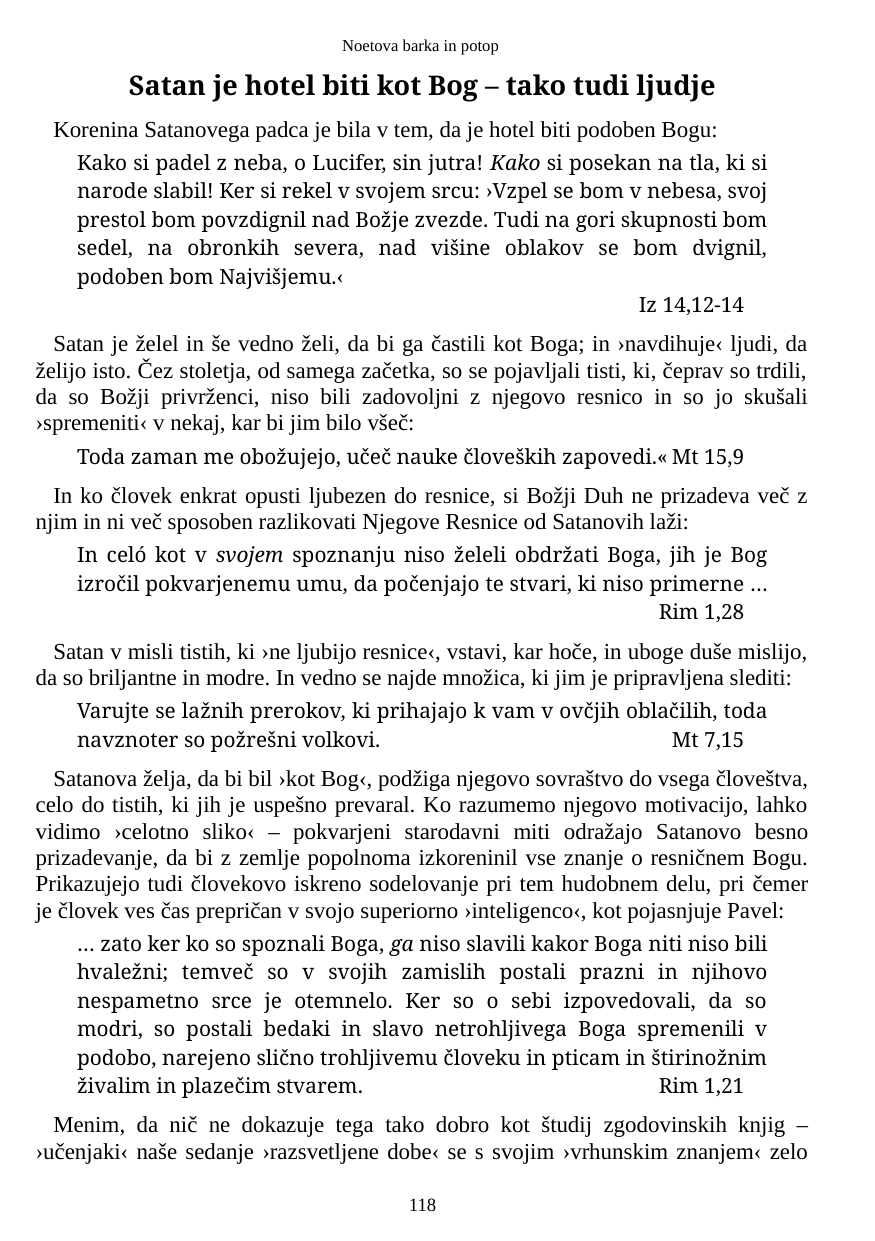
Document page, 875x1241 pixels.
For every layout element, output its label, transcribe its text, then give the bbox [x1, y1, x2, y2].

text … zato ker ko so spoznali Boga, ga niso slavili kakor Boga niti niso bili hvaležni; temveč so v svojih zamislih postali prazni in njihovo nespametno srce je otemnelo. Ker so o sebi izpovedovali, da so modri, so postali bedaki in slavo netrohljivega Boga spremenili v podobo, narejeno slično trohljivemu človeku in pticam in štirinožnim živalim in plazečim stvarem. Rim 1,21 [77, 929, 768, 1100]
text Menim, da nič ne dokazuje tega tako dobro kot študij zgodovinskih knjig – ›učenjaki‹ naše sedanje ›razsvetljene dobe‹ se s svojim ›vrhunskim znanjem‹ zelo [35, 1111, 809, 1164]
text In celó kot v svojem spoznanju niso želeli obdržati Boga, jih je Bog izročil pokvarjenemu umu, da počenjajo te stvari, ki niso primerne … Rim 1,28 [77, 541, 768, 626]
text Kako si padel z neba, o Lucifer, sin jutra! Kako si posekan na tla, ki si narode slabil! Ker si rekel v svojem srcu: ›Vzpel se bom v nebesa, svoj prestol bom povzdignil nad Božje zvezde. Tudi na gori skupnosti bom sedel, na obronkih severa, nad višine oblakov se bom dvignil, podoben bom Najvišjemu.‹ Iz 14,12-14 [77, 148, 768, 319]
text Toda zaman me obožujejo, učeč nauke človeških zapovedi.« Mt 15,9 [77, 442, 768, 470]
text Satanova želja, da bi bil ›kot Bog‹, podžiga njegovo sovraštvo do vsega človeštva, celo do tistih, ki jih je uspešno prevaral. Ko razumemo njegovo motivacijo, lahko vidimo ›celotno sliko‹ – pokvarjeni starodavni miti odražajo Satanovo besno prizadevanje, da bi z zemlje popolnoma izkoreninil vse znanje o resničnem Bogu. Prikazujejo tudi človekovo iskreno sodelovanje pri tem hudobnem delu, pri čemer je človek ves čas prepričan v svojo superiorno ›inteligenco‹, kot pojasnjuje Pavel: [35, 765, 809, 923]
text In ko človek enkrat opusti ljubezen do resnice, si Božji Duh ne prizadeva več z njim in ni več sposoben razlikovati Njegove Resnice od Satanovih laži: [35, 482, 809, 535]
subtitle Satan je hotel biti kot Bog – tako tudi ljudje [35, 66, 809, 103]
text Varujte se lažnih prerokov, ki prihajajo k vam v ovčjih oblačilih, toda navznoter so požrešni volkovi. Mt 7,15 [77, 696, 768, 753]
text Satan v misli tistih, ki ›ne ljubijo resnice‹, vstavi, kar hoče, in uboge duše mislijo, da so briljantne in modre. In vedno se najde množica, ki jim je pripravljena slediti: [35, 638, 809, 690]
text Satan je želel in še vedno želi, da bi ga častili kot Boga; in ›navdihuje‹ ljudi, da želijo isto. Čez stoletja, od samega začetka, so se pojavljali tisti, ki, čeprav so trdili, da so Božji privrženci, niso bili zadovoljni z njegovo resnico in so jo skušali ›spremeniti‹ v nekaj, kar bi jim bilo všeč: [35, 330, 809, 436]
text Korenina Satanovega padca je bila v tem, da je hotel biti podoben Bogu: [35, 116, 809, 142]
